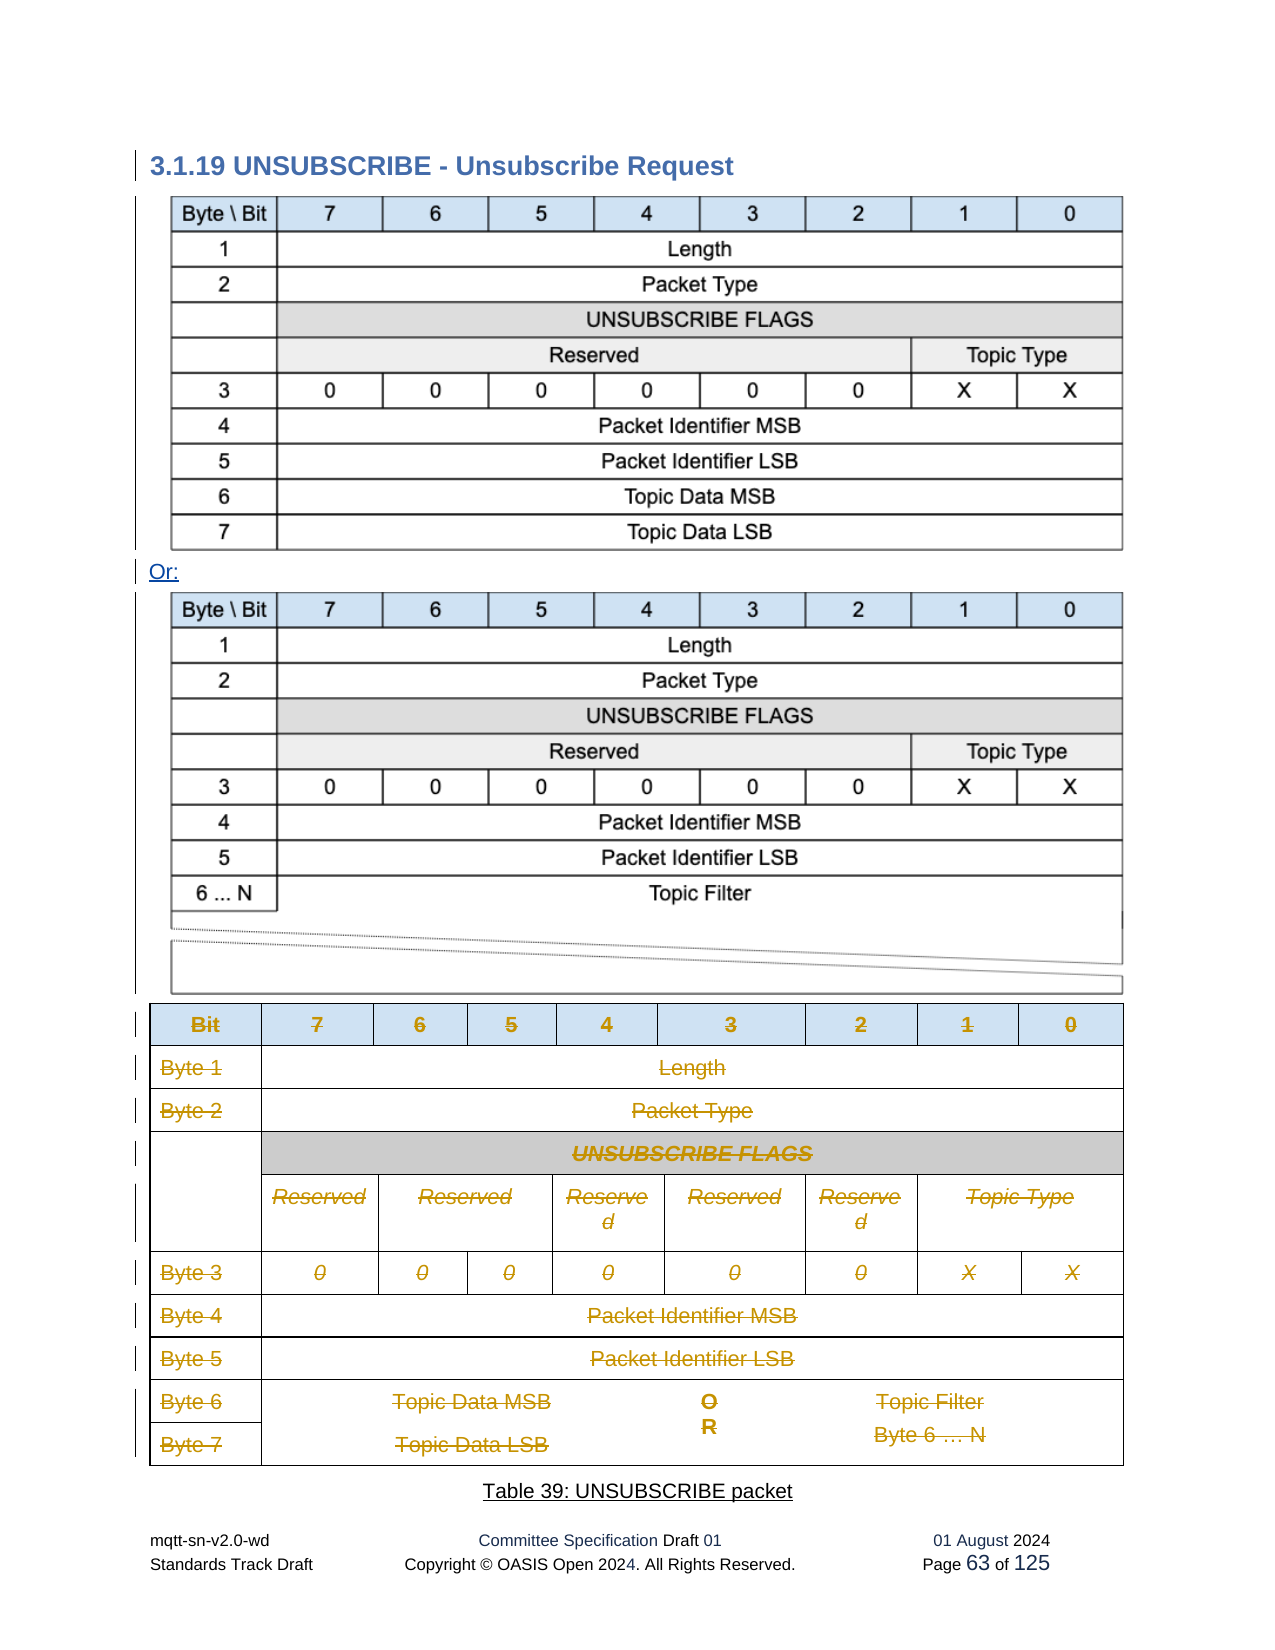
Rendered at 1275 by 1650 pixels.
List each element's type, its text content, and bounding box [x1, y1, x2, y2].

table_cell [553, 1175, 664, 1251]
table_cell [151, 1089, 261, 1131]
table_header [262, 1004, 373, 1045]
table_header [658, 1004, 805, 1045]
table_cell [1022, 1252, 1123, 1293]
table_header [1019, 1004, 1123, 1045]
table_cell [262, 1046, 1123, 1088]
table_cell [262, 1132, 1123, 1174]
table_cell [737, 1380, 1123, 1465]
picture [148, 592, 1124, 995]
text Or: [148, 558, 1124, 584]
table_cell [665, 1175, 805, 1251]
table_header [806, 1004, 917, 1045]
table_header [374, 1004, 467, 1045]
table_header [151, 1004, 261, 1045]
table_cell [918, 1175, 1123, 1251]
table_cell [806, 1252, 917, 1293]
table_cell [262, 1295, 1123, 1336]
table_header [468, 1004, 556, 1045]
table_cell [262, 1422, 683, 1465]
table_cell [468, 1252, 552, 1293]
table_cell [151, 1380, 261, 1422]
table_cell [553, 1252, 664, 1293]
subtitle 3.1.19 UNSUBSCRIBE - Unsubscribe Request [150, 150, 1124, 181]
table_cell [151, 1252, 261, 1293]
table_header [918, 1004, 1018, 1045]
table_cell [262, 1338, 1123, 1379]
table_header [557, 1004, 657, 1045]
table_cell [151, 1338, 261, 1379]
table_cell [151, 1423, 261, 1465]
table_cell [379, 1175, 552, 1251]
table_cell [683, 1380, 737, 1465]
picture [148, 196, 1124, 551]
table_cell [262, 1089, 1123, 1131]
table_cell [151, 1295, 261, 1336]
table_cell [806, 1175, 917, 1251]
table_cell [918, 1252, 1021, 1293]
table_cell [379, 1252, 467, 1293]
table_cell [262, 1252, 378, 1293]
table_cell [151, 1046, 261, 1088]
table_cell [151, 1132, 261, 1251]
table_cell [262, 1175, 378, 1251]
table_cell [665, 1252, 805, 1293]
table_cell [262, 1380, 683, 1422]
text Table 39: UNSUBSCRIBE packet [150, 1479, 1125, 1503]
